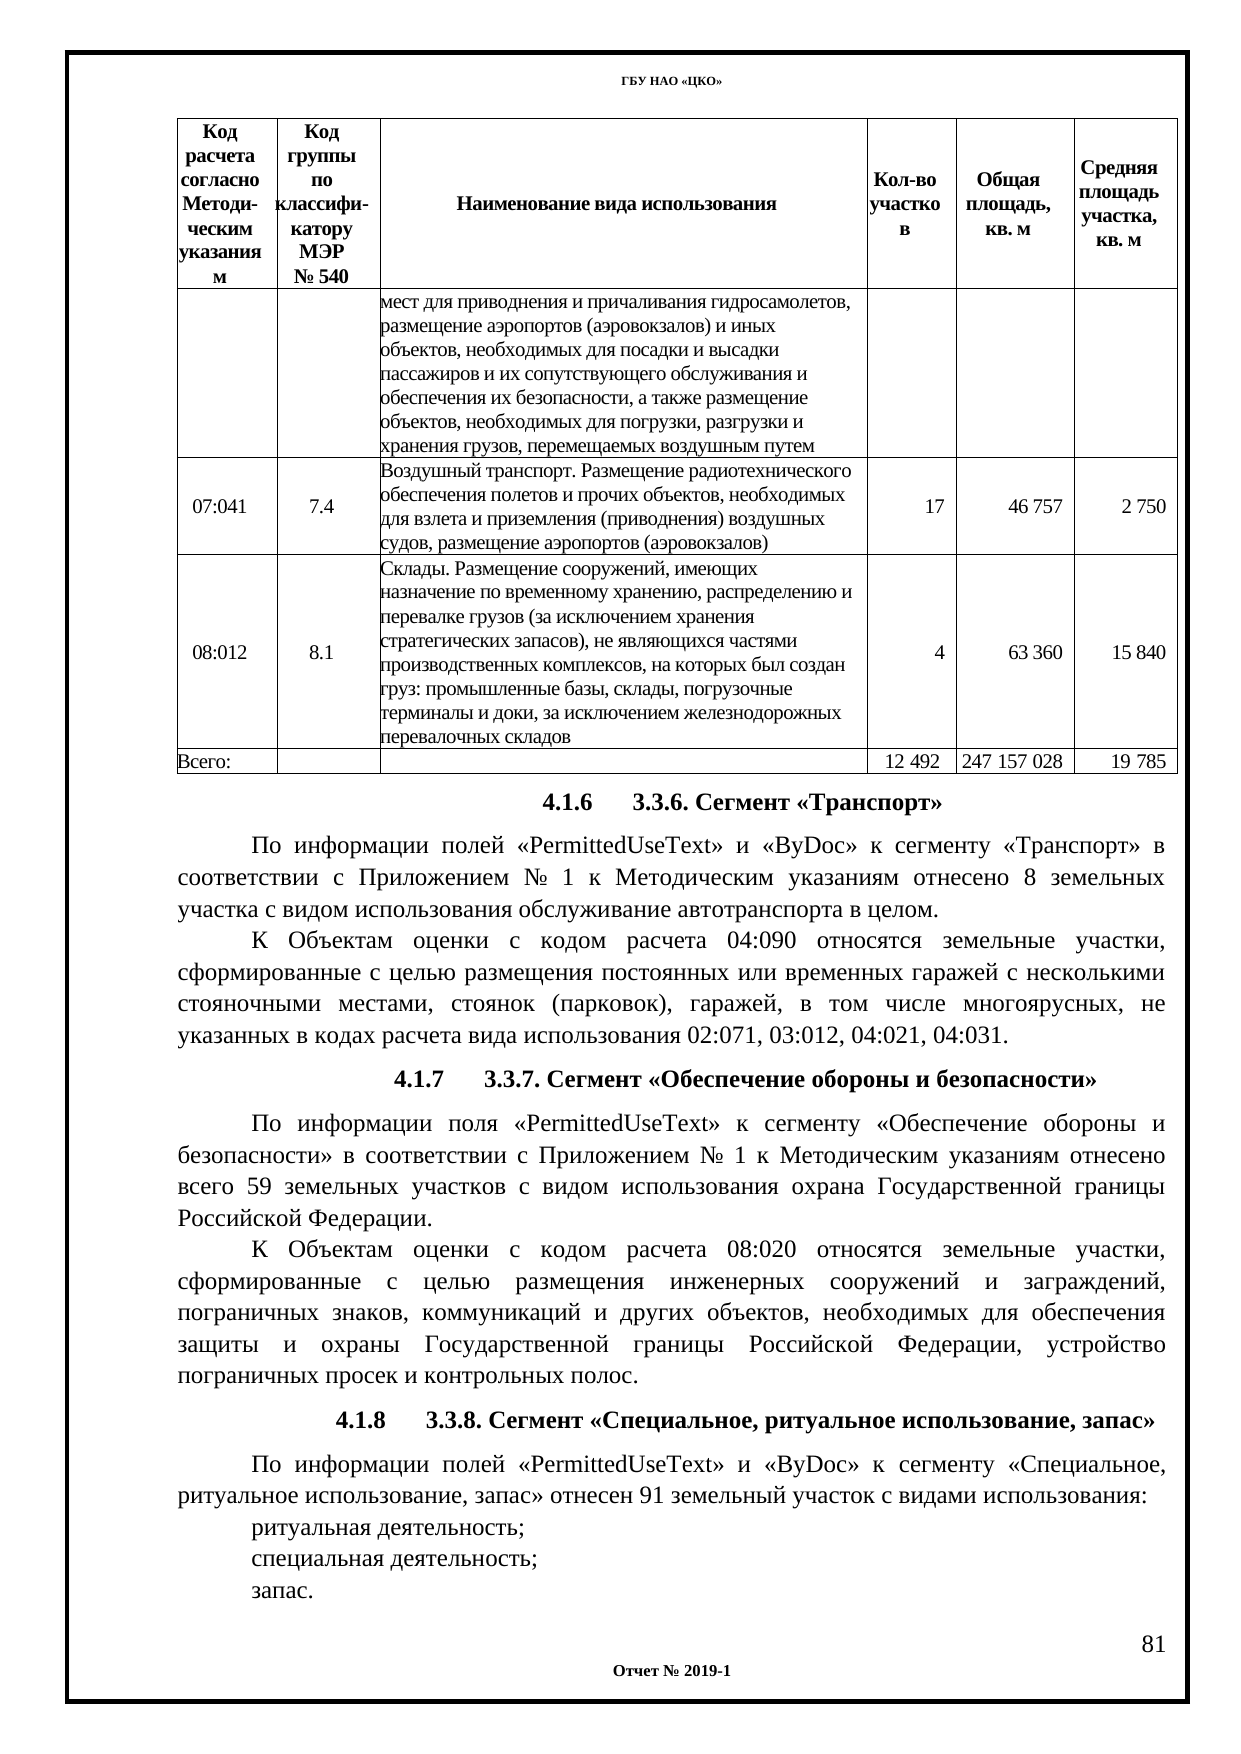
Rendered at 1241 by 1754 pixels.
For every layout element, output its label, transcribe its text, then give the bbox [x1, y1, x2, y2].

subtitle 3.3.6. Сегмент «Транспорт» [325, 787, 1166, 815]
table_cell [381, 749, 867, 773]
table_cell 63 360 [957, 555, 1074, 748]
text По информации поля «PermittedUseText» к сегменту «Обеспечение обороны и безопасности» в соответствии с Приложением № 1 к Методическим указаниям отнесено всего 59 земельных участков с видом использования охрана Государственной границы Российской Федерации. [177, 1108, 1166, 1232]
table_cell [278, 289, 380, 457]
table_cell [178, 289, 277, 457]
text К Объектам оценки с кодом расчета 04:090 относятся земельные участки, сформированные с целью размещения постоянных или временных гаражей с несколькими стояночными местами, стоянок (парковок), гаражей, в том числе многоярусных, не указанных в кодах расчета вида использования 02:071, 03:012, 04:021, 04:031. [177, 925, 1166, 1049]
table_header Общая площадь, кв. м [957, 119, 1074, 288]
table_cell Склады. Размещение сооружений, имеющих назначение по временному хранению, распределению и перевалке грузов (за исключением хранения стратегических запасов), не являющихся частями производственных комплексов, на которых был создан груз: промышленные базы, склады, погрузочные терминалы и доки, за исключением железнодорожных перевалочных складов [381, 555, 867, 748]
table_header Код расчета согласно Методи-ческим указаниям [178, 119, 277, 288]
table_cell 07:041 [178, 458, 277, 554]
table_header Кол-во участков [868, 119, 956, 288]
table_header Наименование вида использования [381, 119, 867, 288]
table_cell 19 785 [1075, 749, 1177, 773]
table_cell 8.1 [278, 555, 380, 748]
table_header Средняя площадь участка, кв. м [1075, 119, 1177, 288]
table_cell 08:012 [178, 555, 277, 748]
text специальная деятельность; [177, 1543, 1166, 1572]
text ритуальная деятельность; [177, 1512, 1166, 1541]
table_cell 15 840 [1075, 555, 1177, 748]
table_cell 4 [868, 555, 956, 748]
table_cell [868, 289, 956, 457]
table_cell 2 750 [1075, 458, 1177, 554]
table_cell 247 157 028 [957, 749, 1074, 773]
table_header Код группы по классифи­катору МЭР № 540 [278, 119, 380, 288]
subtitle 3.3.7. Сегмент «Обеспечение обороны и безопасности» [325, 1064, 1166, 1093]
table_cell [957, 289, 1074, 457]
table_cell мест для приводнения и причаливания гидросамолетов, размещение аэропортов (аэровокзалов) и иных объектов, необходимых для посадки и высадки пассажиров и их сопутствующего обслуживания и обеспечения их безопасности, а также размещение объектов, необходимых для погрузки, разгрузки и хранения грузов, перемещаемых воздушным путем [381, 289, 867, 457]
text По информации полей «PermittedUseText» и «ByDoc» к сегменту «Специальное, ритуальное использование, запас» отнесен 91 земельный участок с видами использования: [177, 1449, 1166, 1509]
table_cell 12 492 [868, 749, 956, 773]
table_cell Воздушный транспорт. Размещение радиотехнического обеспечения полетов и прочих объектов, необходимых для взлета и приземления (приводнения) воздушных судов, размещение аэропортов (аэровокзалов) [381, 458, 867, 554]
text По информации полей «PermittedUseText» и «ByDoc» к сегменту «Транспорт» в соответствии с Приложением № 1 к Методическим указаниям отнесено 8 земельных участка с видом использования обслуживание автотранспорта в целом. [177, 831, 1166, 922]
table_cell [278, 749, 380, 773]
text запас. [177, 1575, 1166, 1604]
table_cell 17 [868, 458, 956, 554]
table_cell 46 757 [957, 458, 1074, 554]
subtitle 3.3.8. Сегмент «Специальное, ритуальное использование, запас» [325, 1405, 1166, 1433]
table_cell Всего: [178, 749, 277, 773]
table_cell 7.4 [278, 458, 380, 554]
table_cell [1075, 289, 1177, 457]
text К Объектам оценки с кодом расчета 08:020 относятся земельные участки, сформированные с целью размещения инженерных сооружений и заграждений, пограничных знаков, коммуникаций и других объектов, необходимых для обеспечения защиты и охраны Государственной границы Российской Федерации, устройство пограничных просек и контрольных полос. [177, 1234, 1166, 1389]
